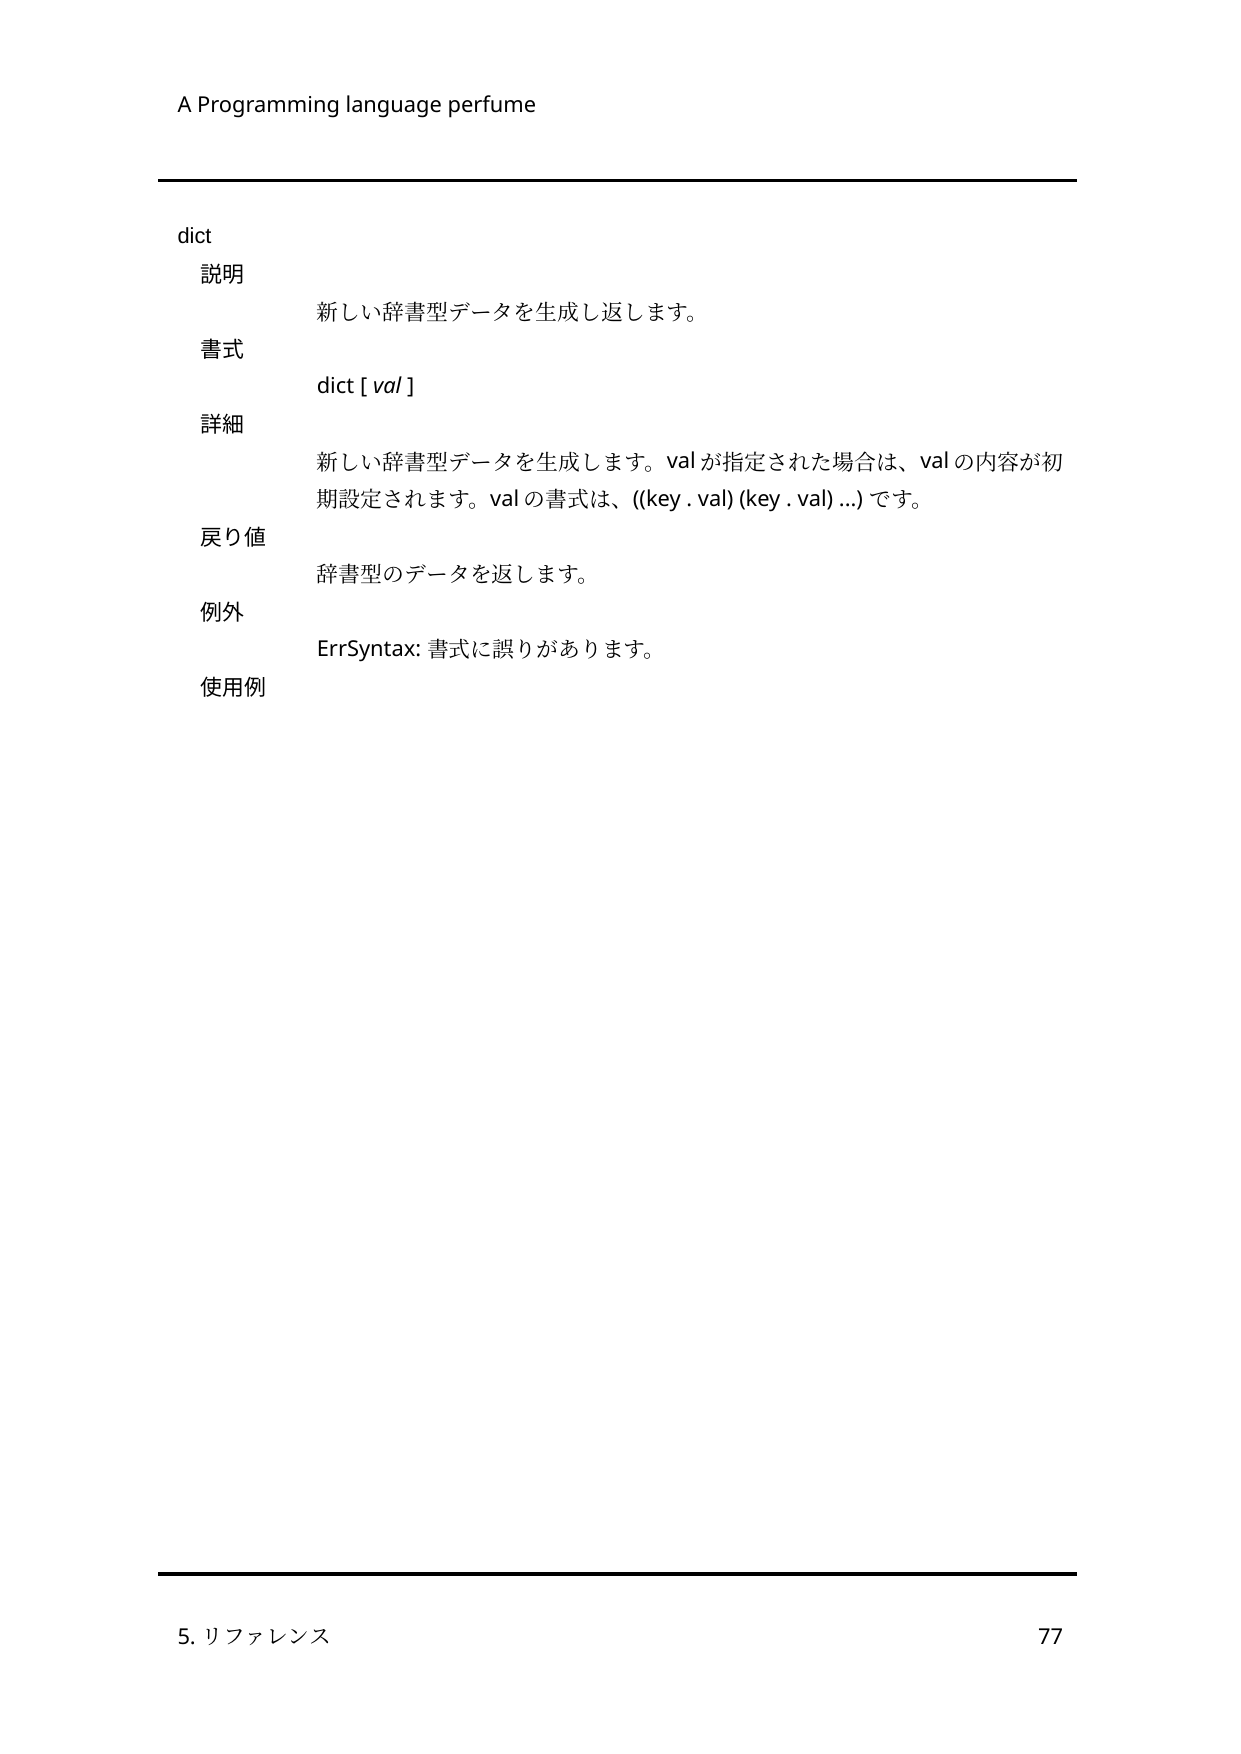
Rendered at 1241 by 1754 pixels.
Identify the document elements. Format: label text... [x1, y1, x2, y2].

table_cell 使用例 [200, 667, 317, 742]
table_cell dict [ val ] [317, 329, 1063, 404]
table_cell [317, 667, 1063, 742]
table_cell 辞書型のデータを返します。 [317, 517, 1063, 592]
table_cell 書式 [200, 329, 317, 404]
table_cell ErrSyntax: 書式に誤りがあります。 [317, 592, 1063, 667]
table_cell 詳細 [200, 404, 317, 517]
table_header 新しい辞書型データを生成し返します。 [317, 254, 1063, 329]
subtitle dict [177, 217, 1063, 254]
table_header 説明 [200, 254, 317, 329]
table_cell 戻り値 [200, 517, 317, 592]
table_cell 例外 [200, 592, 317, 667]
table_cell 新しい辞書型データを生成します。valが指定された場合は、valの内容が初期設定されます。valの書式は、((key . val) (key . val) ...) です。 [317, 404, 1063, 517]
